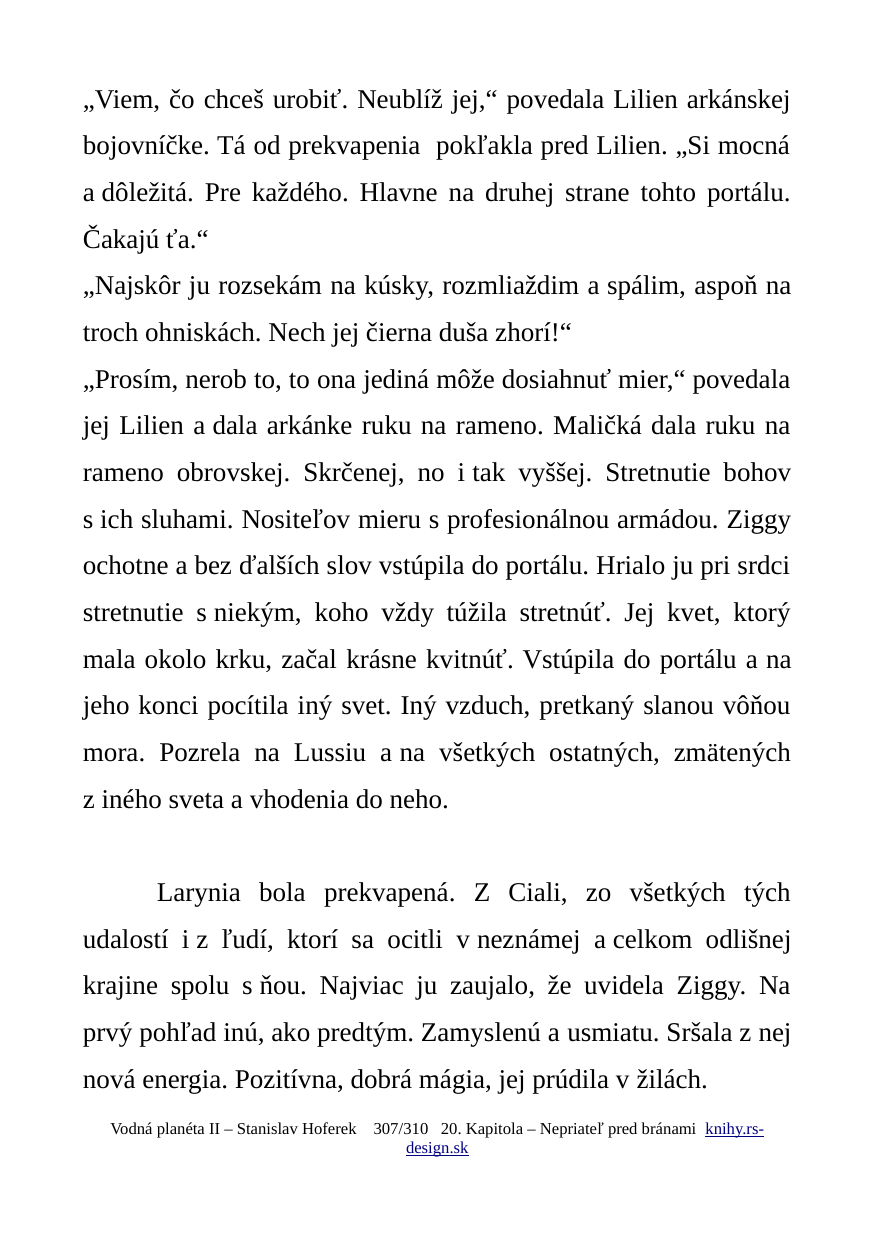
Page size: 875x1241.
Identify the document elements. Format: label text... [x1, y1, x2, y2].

text „Najskôr ju rozsekám na kúsky, rozmliaždim a spálim, aspoň na troch ohniskách. Nech jej čierna duša zhorí!“ [83, 269, 791, 347]
text „Viem, čo chceš urobiť. Neublíž jej,“ povedala Lilien arkánskej bojovníčke. Tá od prekvapenia pokľakla pred Lilien. „Si mocná a dôležitá. Pre každého. Hlavne na druhej strane tohto portálu. Čakajú ťa.“ [83, 83, 791, 254]
text „Prosím, nerob to, to ona jediná môže dosiahnuť mier,“ povedala jej Lilien a dala arkánke ruku na rameno. Maličká dala ruku na rameno obrovskej. Skrčenej, no i tak vyššej. Stretnutie bohov s ich sluhami. Nositeľov mieru s profesionálnou armádou. Ziggy ochotne a bez ďalších slov vstúpila do portálu. Hrialo ju pri srdci stretnutie s niekým, koho vždy túžila stretnúť. Jej kvet, ktorý mala okolo krku, začal krásne kvitnúť. Vstúpila do portálu a na jeho konci pocítila iný svet. Iný vzduch, pretkaný slanou vôňou mora. Pozrela na Lussiu a na všetkých ostatných, zmätených z iného sveta a vhodenia do neho. [83, 363, 791, 814]
text Larynia bola prekvapená. Z Ciali, zo všetkých tých udalostí i z ľudí, ktorí sa ocitli v neznámej a celkom odlišnej krajine spolu s ňou. Najviac ju zaujalo, že uvidela Ziggy. Na prvý pohľad inú, ako predtým. Zamyslenú a usmiatu. Sršala z nej nová energia. Pozitívna, dobrá mágia, jej prúdila v žilách. [83, 876, 791, 1094]
